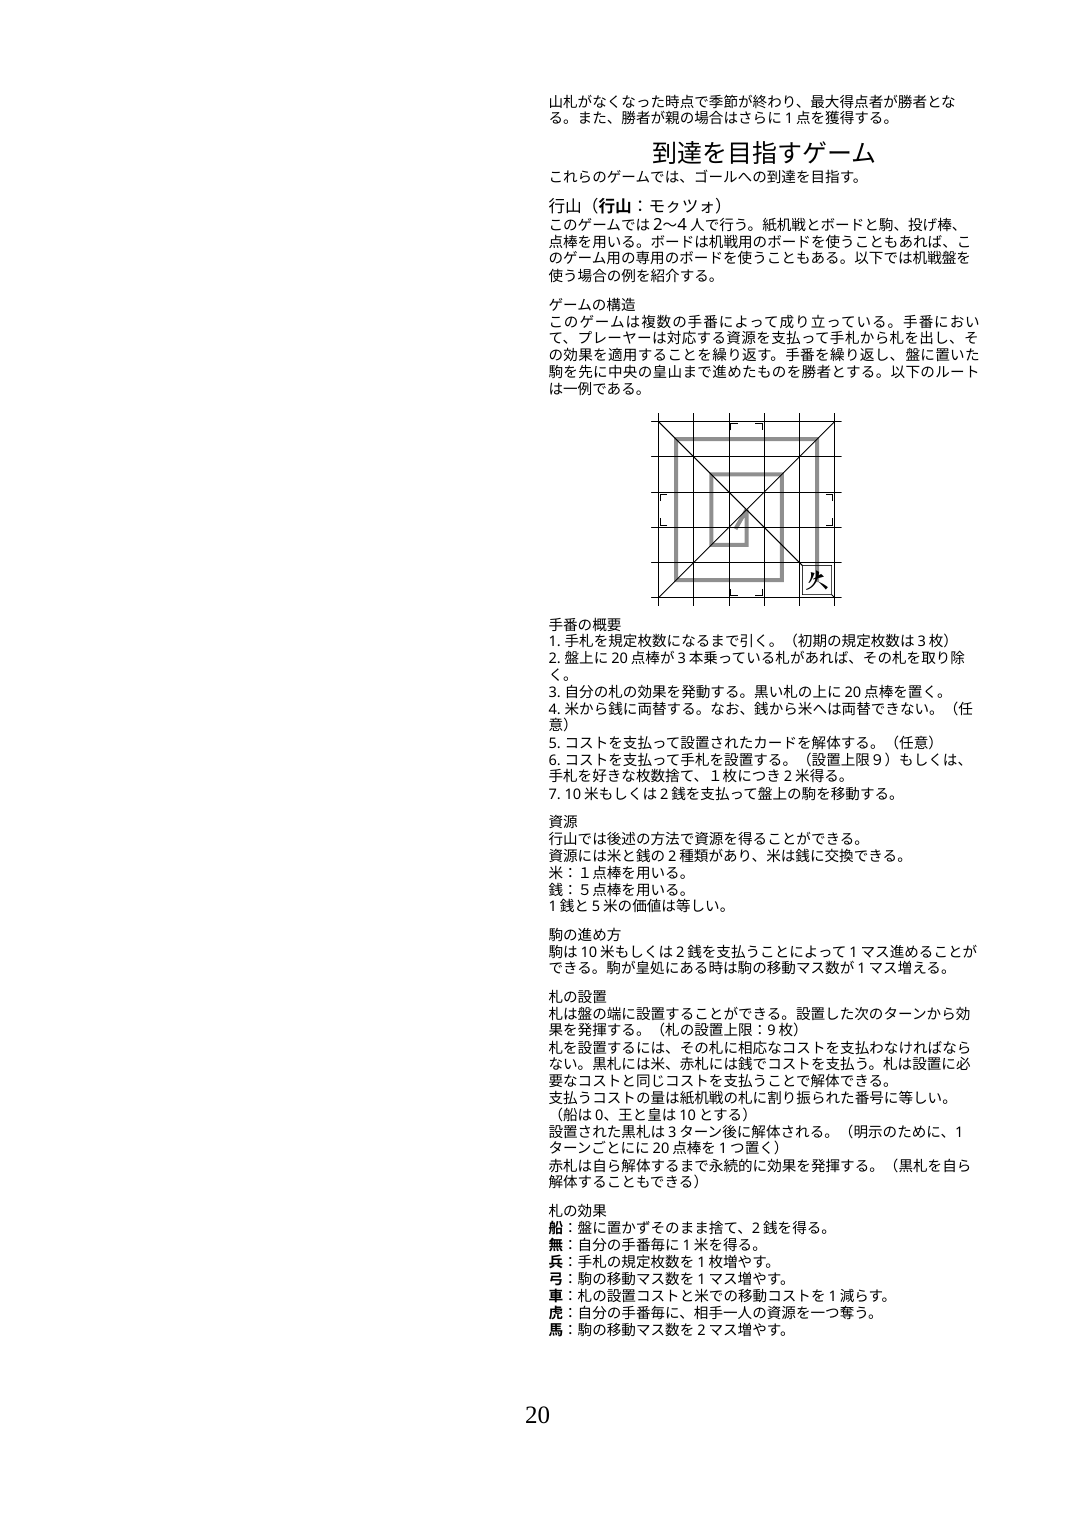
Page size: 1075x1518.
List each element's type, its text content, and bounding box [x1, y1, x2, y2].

table_cell [89, 611, 531, 808]
table_cell [89, 291, 531, 404]
table_cell 駒の進め方 駒は10米もしくは2銭を支払うことによって1マス進めることができる。駒が皇処にある時は駒の移動マス数が1マス増える。 [543, 921, 985, 983]
table_cell [532, 921, 542, 983]
table_cell 行山（行山：モㇰツォ） このゲームでは2～4人で行う。紙机戦とボードと駒、投げ棒、点棒を用いる。ボードは机戦用のボードを使うこともあれば、このゲーム用の専用のボードを使うこともある。以下では机戦盤を使う場合の例を紹介する。 [543, 191, 985, 291]
table_cell [532, 611, 542, 808]
table_cell 到達を目指すゲーム これらのゲームでは、ゴールへの到達を目指す。 [543, 134, 985, 191]
table_cell [89, 191, 531, 291]
table_cell [532, 134, 542, 191]
table_cell [543, 404, 985, 611]
table_cell [532, 1198, 542, 1344]
table_cell [532, 191, 542, 291]
table_cell 札の設置 札は盤の端に設置することができる。設置した次のターンから効果を発揮する。（札の設置上限：9枚） 札を設置するには、その札に相応なコストを支払わなければならない。黒札には米、赤札には銭でコストを支払う。札は設置に必要なコストと同じコストを支払うことで解体できる。 支払うコストの量は紙机戦の札に割り振られた番号に等しい。（船は0、王と皇は10とする） 設置された黒札は3ターン後に解体される。（明示のために、1ターンごとにに20点棒を1つ置く） 赤札は自ら解体するまで永続的に効果を発揮する。（黒札を自ら解体することもできる） [543, 983, 985, 1198]
table_cell [89, 983, 531, 1198]
table_cell [532, 89, 542, 134]
table_cell [532, 404, 542, 611]
table_cell [532, 291, 542, 404]
table_cell [532, 808, 542, 921]
table_cell [89, 134, 531, 191]
table_cell [532, 983, 542, 1198]
table_cell 資源 行山では後述の方法で資源を得ることができる。 資源には米と銭の2種類があり、米は銭に交換できる。 米：１点棒を用いる。 銭：５点棒を用いる。 1銭と5米の価値は等しい。 [543, 808, 985, 921]
table_cell 山札がなくなった時点で季節が終わり、最大得点者が勝者となる。また、勝者が親の場合はさらに1点を獲得する。 [543, 89, 985, 134]
table_cell ゲームの構造 このゲームは複数の手番によって成り立っている。手番において、プレーヤーは対応する資源を支払って手札から札を出し、その効果を適用することを繰り返す。手番を繰り返し、盤に置いた駒を先に中央の皇山まで進めたものを勝者とする。以下のルートは一例である。 [543, 291, 985, 404]
table_cell [89, 404, 531, 611]
table_cell [89, 1198, 531, 1344]
table_cell 手番の概要 1. 手札を規定枚数になるまで引く。（初期の規定枚数は3枚） 2. 盤上に20点棒が3本乗っている札があれば、その札を取り除く。 3. 自分の札の効果を発動する。黒い札の上に20点棒を置く。 4. 米から銭に両替する。なお、銭から米へは両替できない。（任意） 5. コストを支払って設置されたカードを解体する。（任意） 6. コストを支払って手札を設置する。（設置上限９）もしくは、手札を好きな枚数捨て、１枚につき2米得る。 7. 10米もしくは2銭を支払って盤上の駒を移動する。 [543, 611, 985, 808]
table_cell [89, 808, 531, 921]
table_cell [89, 89, 531, 134]
table_cell 札の効果 船：盤に置かずそのまま捨て、2銭を得る。 無：自分の手番毎に1米を得る。 兵：手札の規定枚数を1枚増やす。 弓：駒の移動マス数を1マス増やす。 車：札の設置コストと米での移動コストを1減らす。 虎：自分の手番毎に、相手一人の資源を一つ奪う。 馬：駒の移動マス数を2マス増やす。 [543, 1198, 985, 1344]
table_cell [89, 921, 531, 983]
